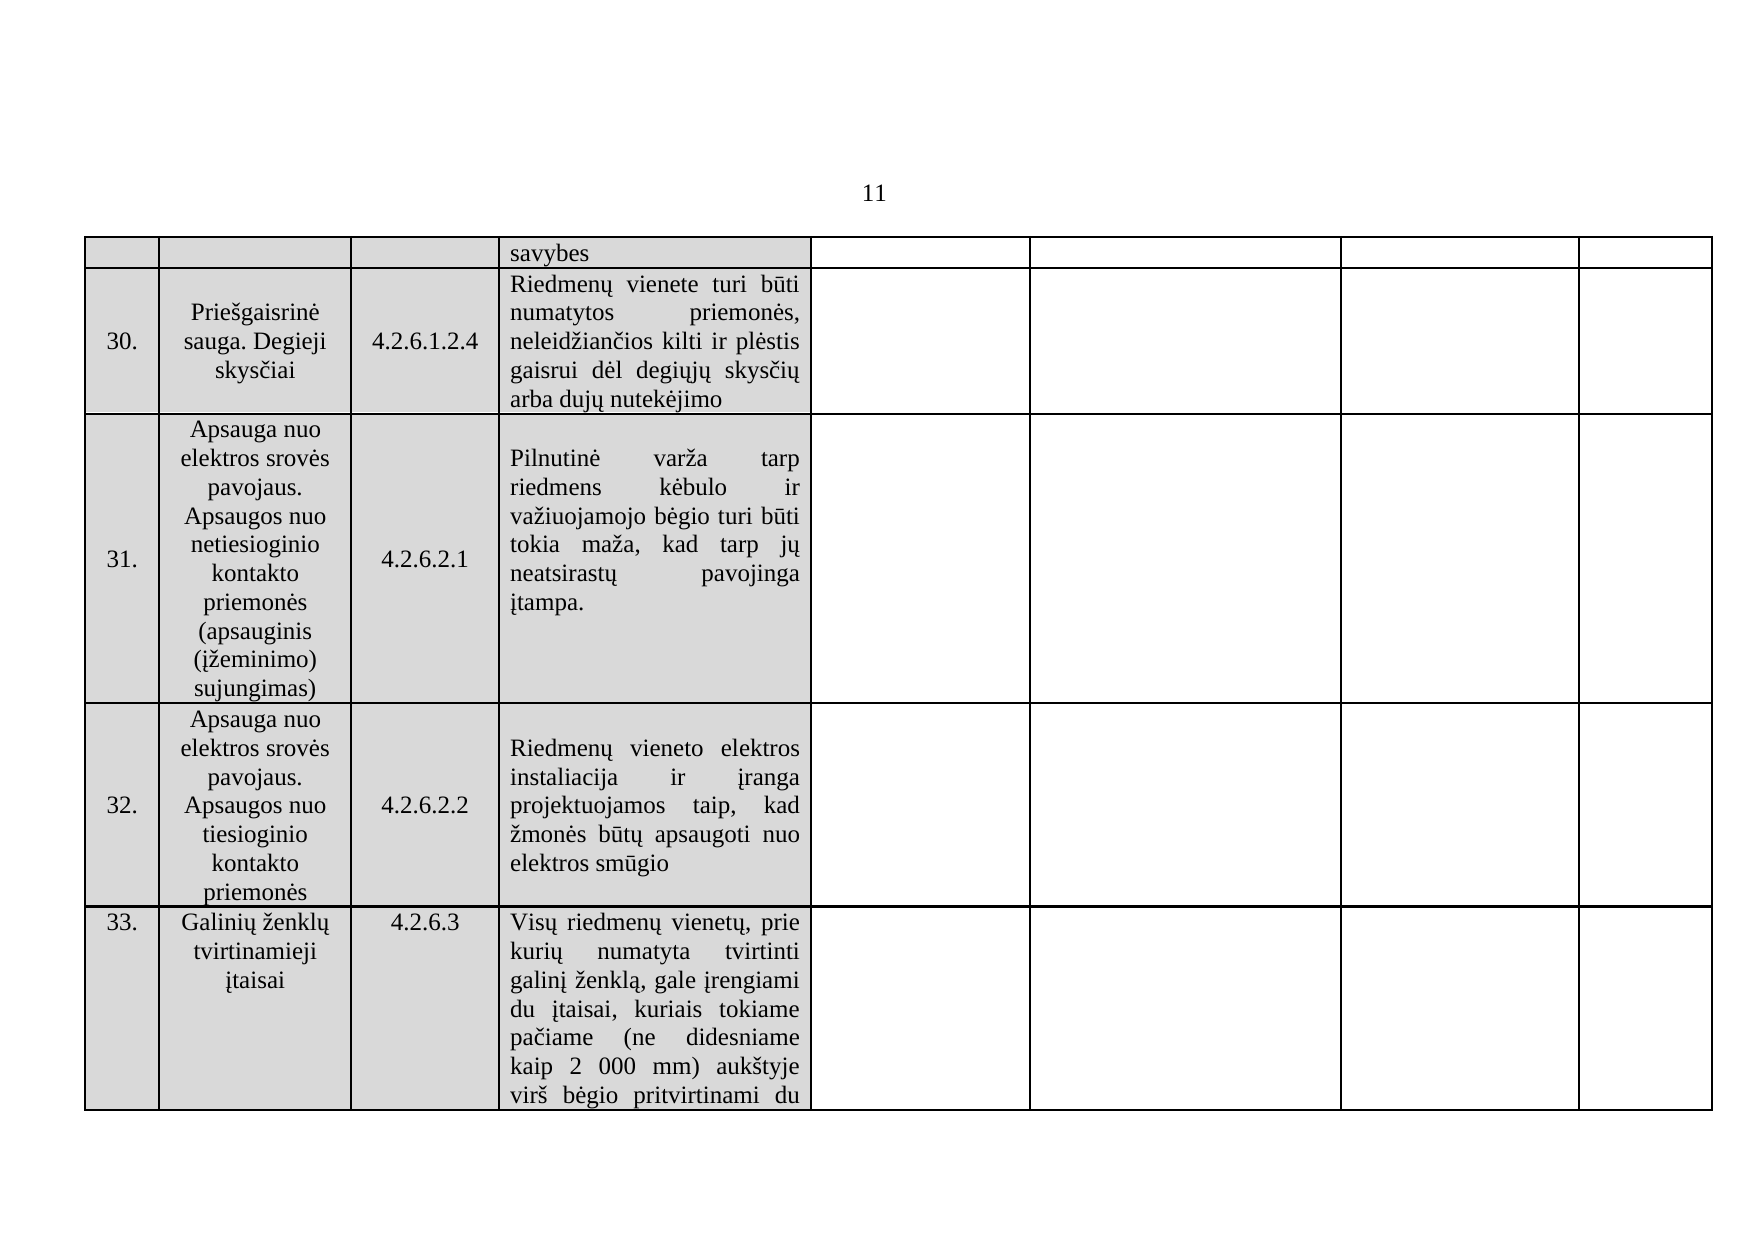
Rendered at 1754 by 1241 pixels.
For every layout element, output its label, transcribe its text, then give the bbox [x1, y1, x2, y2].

table_cell Galinių ženklų tvirtinamieji įtaisai [160, 908, 350, 1109]
table_cell [86, 238, 158, 267]
table_cell Apsauga nuo elektros srovės pavojaus. Apsaugos nuo netiesioginio kontakto priemonės (apsauginis (įžeminimo) sujungimas) [160, 415, 350, 702]
table_cell [1580, 415, 1711, 702]
table_cell [1580, 238, 1711, 267]
table_cell [1031, 704, 1340, 905]
table_cell [1580, 704, 1711, 905]
table_cell [812, 415, 1029, 702]
table_cell 4.2.6.2.2 [352, 704, 498, 905]
table_cell [1031, 908, 1340, 1109]
table_cell [1580, 908, 1711, 1109]
table_cell [1342, 704, 1578, 905]
table_cell [1031, 238, 1340, 267]
table_cell [812, 704, 1029, 905]
table_cell [352, 238, 498, 267]
table_cell 4.2.6.3 [352, 908, 498, 1109]
table_cell 4.2.6.1.2.4 [352, 269, 498, 412]
table_cell [1031, 415, 1340, 702]
table_cell [1342, 908, 1578, 1109]
table_cell [160, 238, 350, 267]
table_cell Riedmenų vieneto elektros instaliacija ir įranga projektuojamos taip, kad žmonės būtų apsaugoti nuo elektros smūgio [500, 704, 810, 905]
table_cell 33. [86, 908, 158, 1109]
table_cell 30. [86, 269, 158, 412]
table_cell [1580, 269, 1711, 412]
table_cell Visų riedmenų vienetų, prie kurių numatyta tvirtinti galinį ženklą, gale įrengiami du įtaisai, kuriais tokiame pačiame (ne didesniame kaip 2 000 mm) aukštyje virš bėgio pritvirtinami du [500, 908, 810, 1109]
table_cell [812, 269, 1029, 412]
table_cell Riedmenų vienete turi būti numatytos priemonės, neleidžiančios kilti ir plėstis gaisrui dėl degiųjų skysčių arba dujų nutekėjimo [500, 269, 810, 412]
table_cell 32. [86, 704, 158, 905]
table_cell Pilnutinė varža tarp riedmens kėbulo ir važiuojamojo bėgio turi būti tokia maža, kad tarp jų neatsirastų pavojinga įtampa. [500, 415, 810, 702]
table_cell [812, 238, 1029, 267]
table_cell [1342, 238, 1578, 267]
table_cell savybes [500, 238, 810, 267]
table_cell Priešgaisrinė sauga. Degieji skysčiai [160, 269, 350, 412]
table_cell [1342, 269, 1578, 412]
table_cell 31. [86, 415, 158, 702]
table_cell Apsauga nuo elektros srovės pavojaus. Apsaugos nuo tiesioginio kontakto priemonės [160, 704, 350, 905]
table_cell [1031, 269, 1340, 412]
table_cell [812, 908, 1029, 1109]
table_cell 4.2.6.2.1 [352, 415, 498, 702]
table_cell [1342, 415, 1578, 702]
